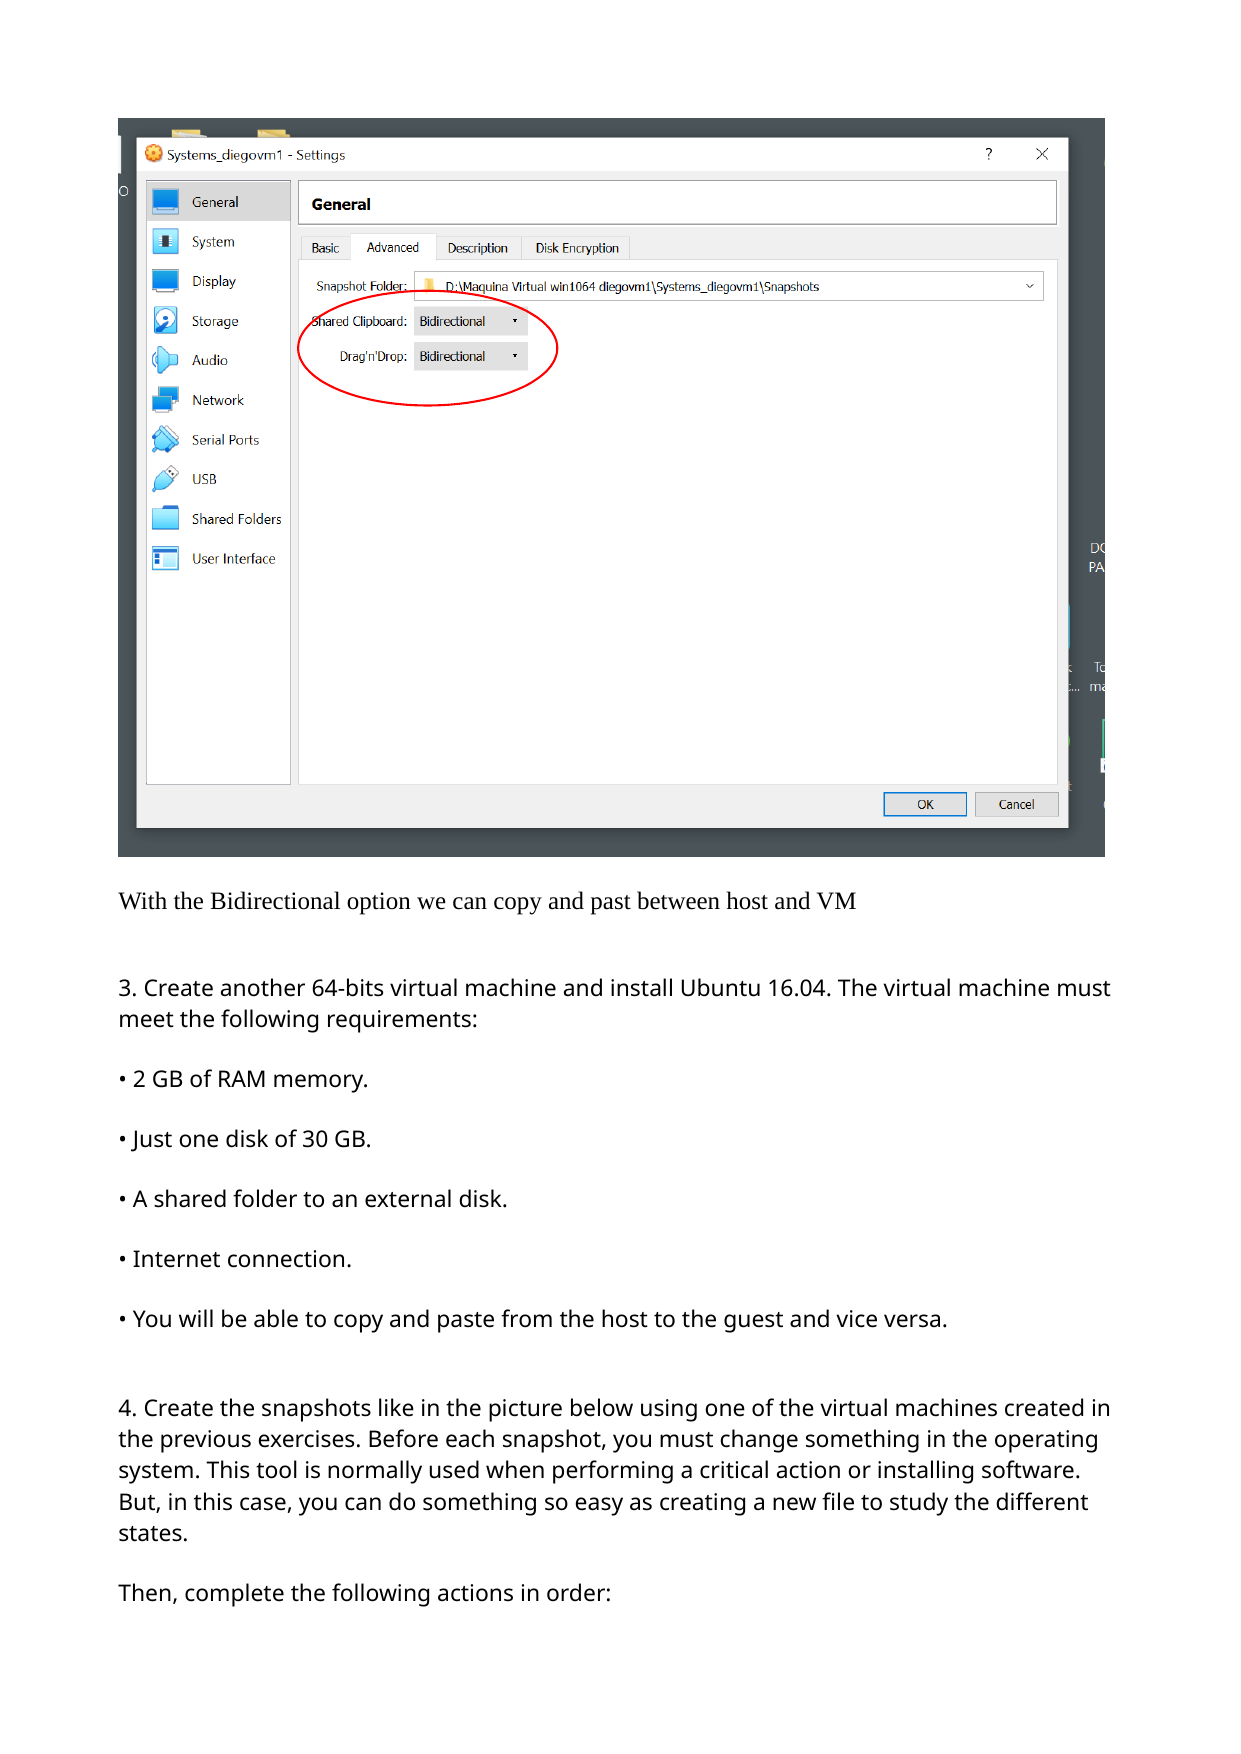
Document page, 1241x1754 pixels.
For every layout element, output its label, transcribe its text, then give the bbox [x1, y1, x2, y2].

text Then, complete the following actions in order: [118, 1577, 1122, 1608]
text • Internet connection. [118, 1243, 1122, 1274]
text 3. Create another 64-bits virtual machine and install Ubuntu 16.04. The virtual machine must [118, 972, 1122, 1003]
text • Just one disk of 30 GB. [118, 1123, 1122, 1154]
text meet the following requirements: [118, 1003, 1122, 1034]
text • You will be able to copy and paste from the host to the guest and vice versa. [118, 1303, 1122, 1334]
text • A shared folder to an external disk. [118, 1183, 1122, 1214]
text With the Bidirectional option we can copy and past between host and VM [118, 886, 1122, 914]
text 4. Create the snapshots like in the picture below using one of the virtual machines created in the previous exercises. Before each snapshot, you must change something in the operating system. This tool is normally used when performing a critical action or installing software. But, in this case, you can do something so easy as creating a new file to study the different states. [118, 1392, 1122, 1548]
text • 2 GB of RAM memory. [118, 1063, 1122, 1094]
